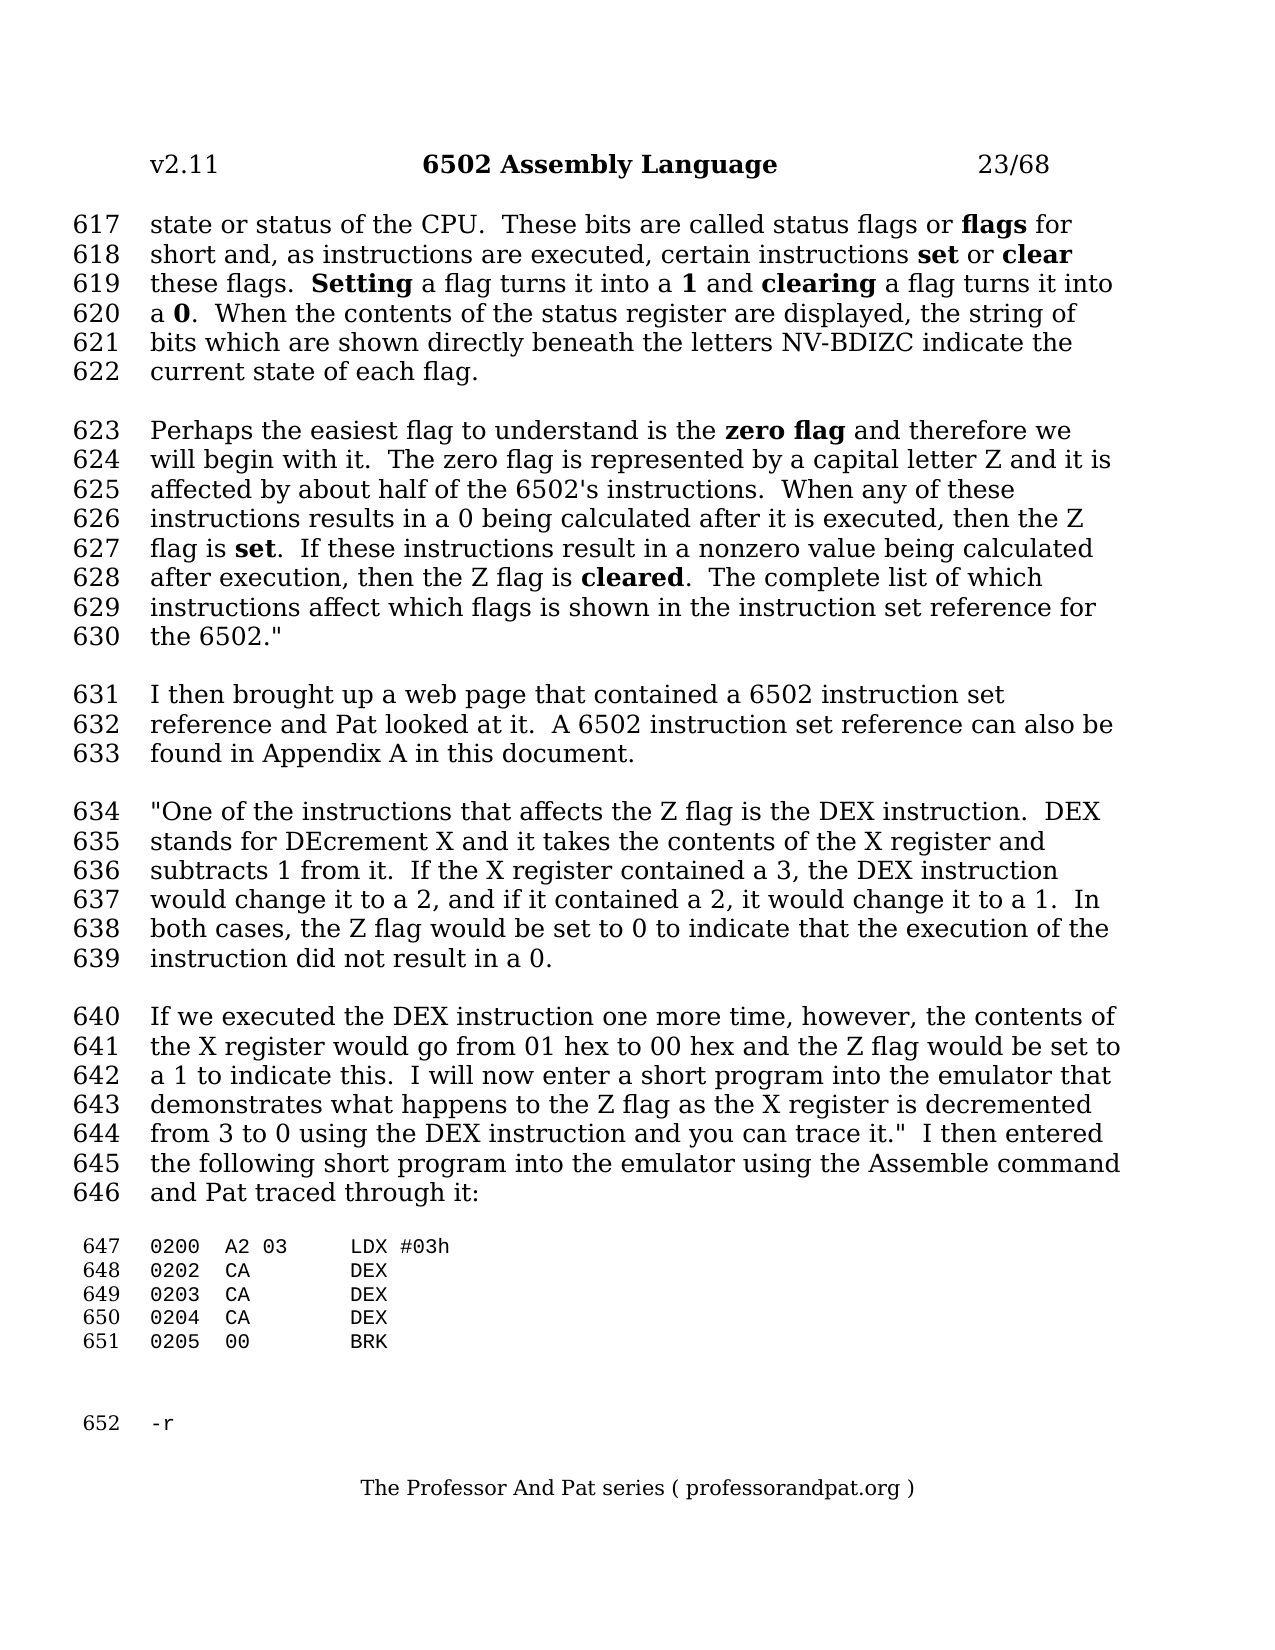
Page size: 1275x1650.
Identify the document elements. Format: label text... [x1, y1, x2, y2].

text 0204 CA DEX [150, 1307, 1125, 1331]
text I then brought up a web page that contained a 6502 instruction set reference and Pat looked at it. A 6502 instruction set reference can also be found in Appendix A in this document. [150, 681, 1125, 768]
text -r [150, 1413, 1125, 1436]
text Perhaps the easiest flag to understand is the zero flag and therefore we will begin with it. The zero flag is represented by a capital letter Z and it is affected by about half of the 6502's instructions. When any of these instructions results in a 0 being calculated after it is executed, then the Z flag is set. If these instructions result in a nonzero value being calculated after execution, then the Z flag is cleared. The complete list of which instructions affect which flags is shown in the instruction set reference for the 6502." [150, 416, 1125, 651]
text state or status of the CPU. These bits are called status flags or flags for short and, as instructions are executed, certain instructions set or clear these flags. Setting a flag turns it into a 1 and clearing a flag turns it into a 0. When the contents of the status register are displayed, the string of bits which are shown directly beneath the letters NV-BDIZC indicate the current state of each flag. [150, 210, 1125, 387]
text 0205 00 BRK [150, 1331, 1125, 1354]
text If we executed the DEX instruction one more time, however, the contents of the X register would go from 01 hex to 00 hex and the Z flag would be set to a 1 to indicate this. I will now enter a short program into the emulator that demonstrates what happens to the Z flag as the X register is decremented from 3 to 0 using the DEX instruction and you can trace it." I then entered the following short program into the emulator using the Assemble command and Pat traced through it: [150, 1002, 1125, 1207]
text 0202 CA DEX [150, 1260, 1125, 1284]
text "One of the instructions that affects the Z flag is the DEX instruction. DEX stands for DEcrement X and it takes the contents of the X register and subtracts 1 from it. If the X register contained a 3, the DEX instruction would change it to a 2, and if it contained a 2, it would change it to a 1. In both cases, the Z flag would be set to 0 to indicate that the execution of the instruction did not result in a 0. [150, 798, 1125, 973]
text 0200 A2 03 LDX #03h [150, 1237, 1125, 1260]
text 0203 CA DEX [150, 1284, 1125, 1307]
